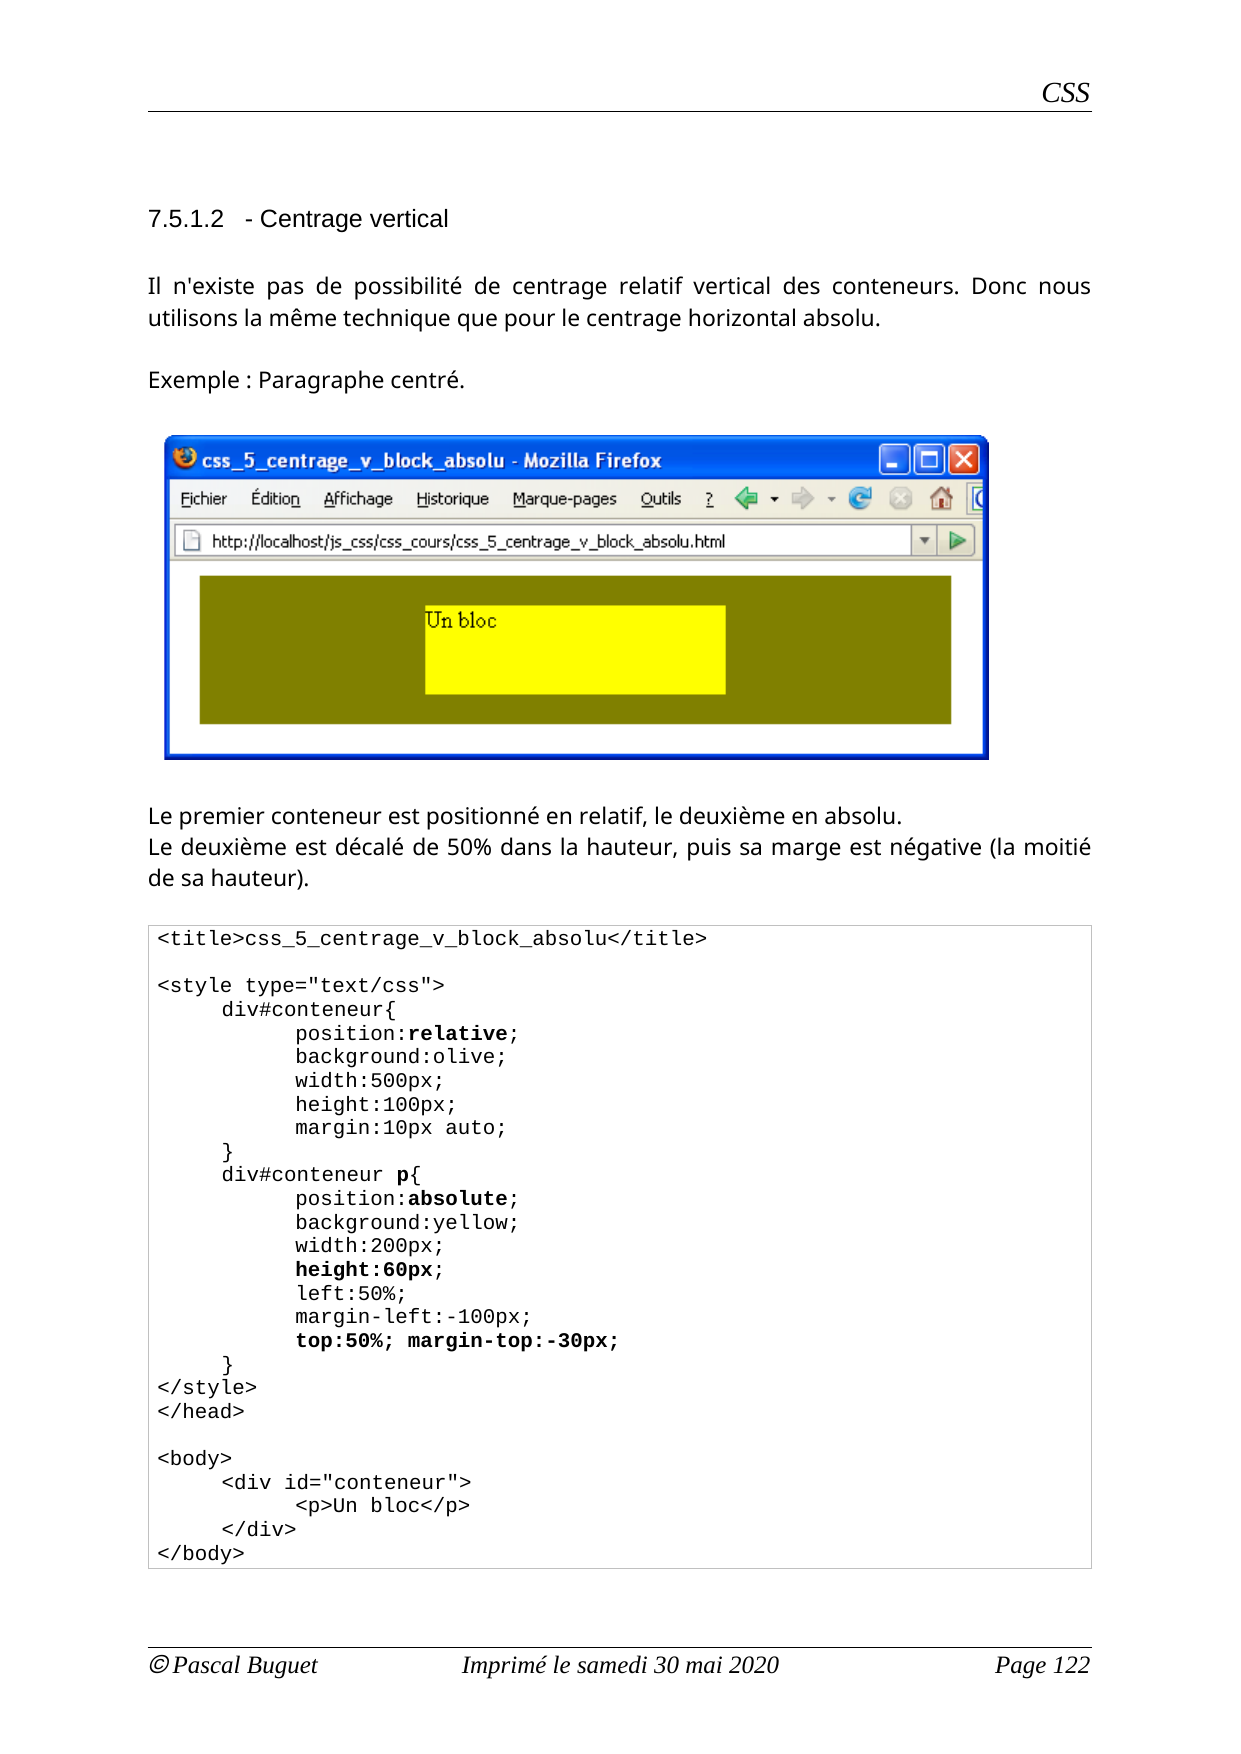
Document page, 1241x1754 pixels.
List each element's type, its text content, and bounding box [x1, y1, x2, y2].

text <body> [149, 1445, 1091, 1469]
subtitle - Centrage vertical [148, 204, 1092, 233]
text top:50%; margin-top:-30px; [149, 1327, 1091, 1351]
text background:olive; [149, 1043, 1091, 1067]
text div#conteneur{ [149, 996, 1091, 1019]
text </body> [149, 1540, 1091, 1568]
text <title>css_5_centrage_v_block_absolu</title> [149, 926, 1091, 948]
text Le premier conteneur est positionné en relatif, le deuxième en absolu. [148, 800, 1092, 831]
text </head> [149, 1398, 1091, 1421]
text width:500px; [149, 1067, 1091, 1090]
text height:60px; [149, 1256, 1091, 1279]
text margin-left:-100px; [149, 1303, 1091, 1327]
picture [164, 435, 989, 760]
text width:200px; [149, 1232, 1091, 1256]
text background:yellow; [149, 1209, 1091, 1232]
text position:relative; [149, 1019, 1091, 1043]
text div#conteneur p{ [149, 1161, 1091, 1185]
text } [149, 1351, 1091, 1374]
text margin:10px auto; [149, 1114, 1091, 1138]
text left:50%; [149, 1279, 1091, 1303]
text height:100px; [149, 1090, 1091, 1114]
text <p>Un bloc</p> [149, 1492, 1091, 1516]
text Il n'existe pas de possibilité de centrage relatif vertical des conteneurs. Donc nous utilisons la même technique que pour le centrage horizontal absolu. [148, 270, 1092, 333]
text position:absolute; [149, 1185, 1091, 1209]
text <div id="conteneur"> [149, 1469, 1091, 1492]
text Exemple : Paragraphe centré. [148, 364, 1092, 395]
text </style> [149, 1374, 1091, 1398]
text } [149, 1138, 1091, 1161]
text <style type="text/css"> [149, 972, 1091, 996]
text Le deuxième est décalé de 50% dans la hauteur, puis sa marge est négative (la moitié de sa hauteur). [148, 831, 1092, 894]
text </div> [149, 1516, 1091, 1540]
